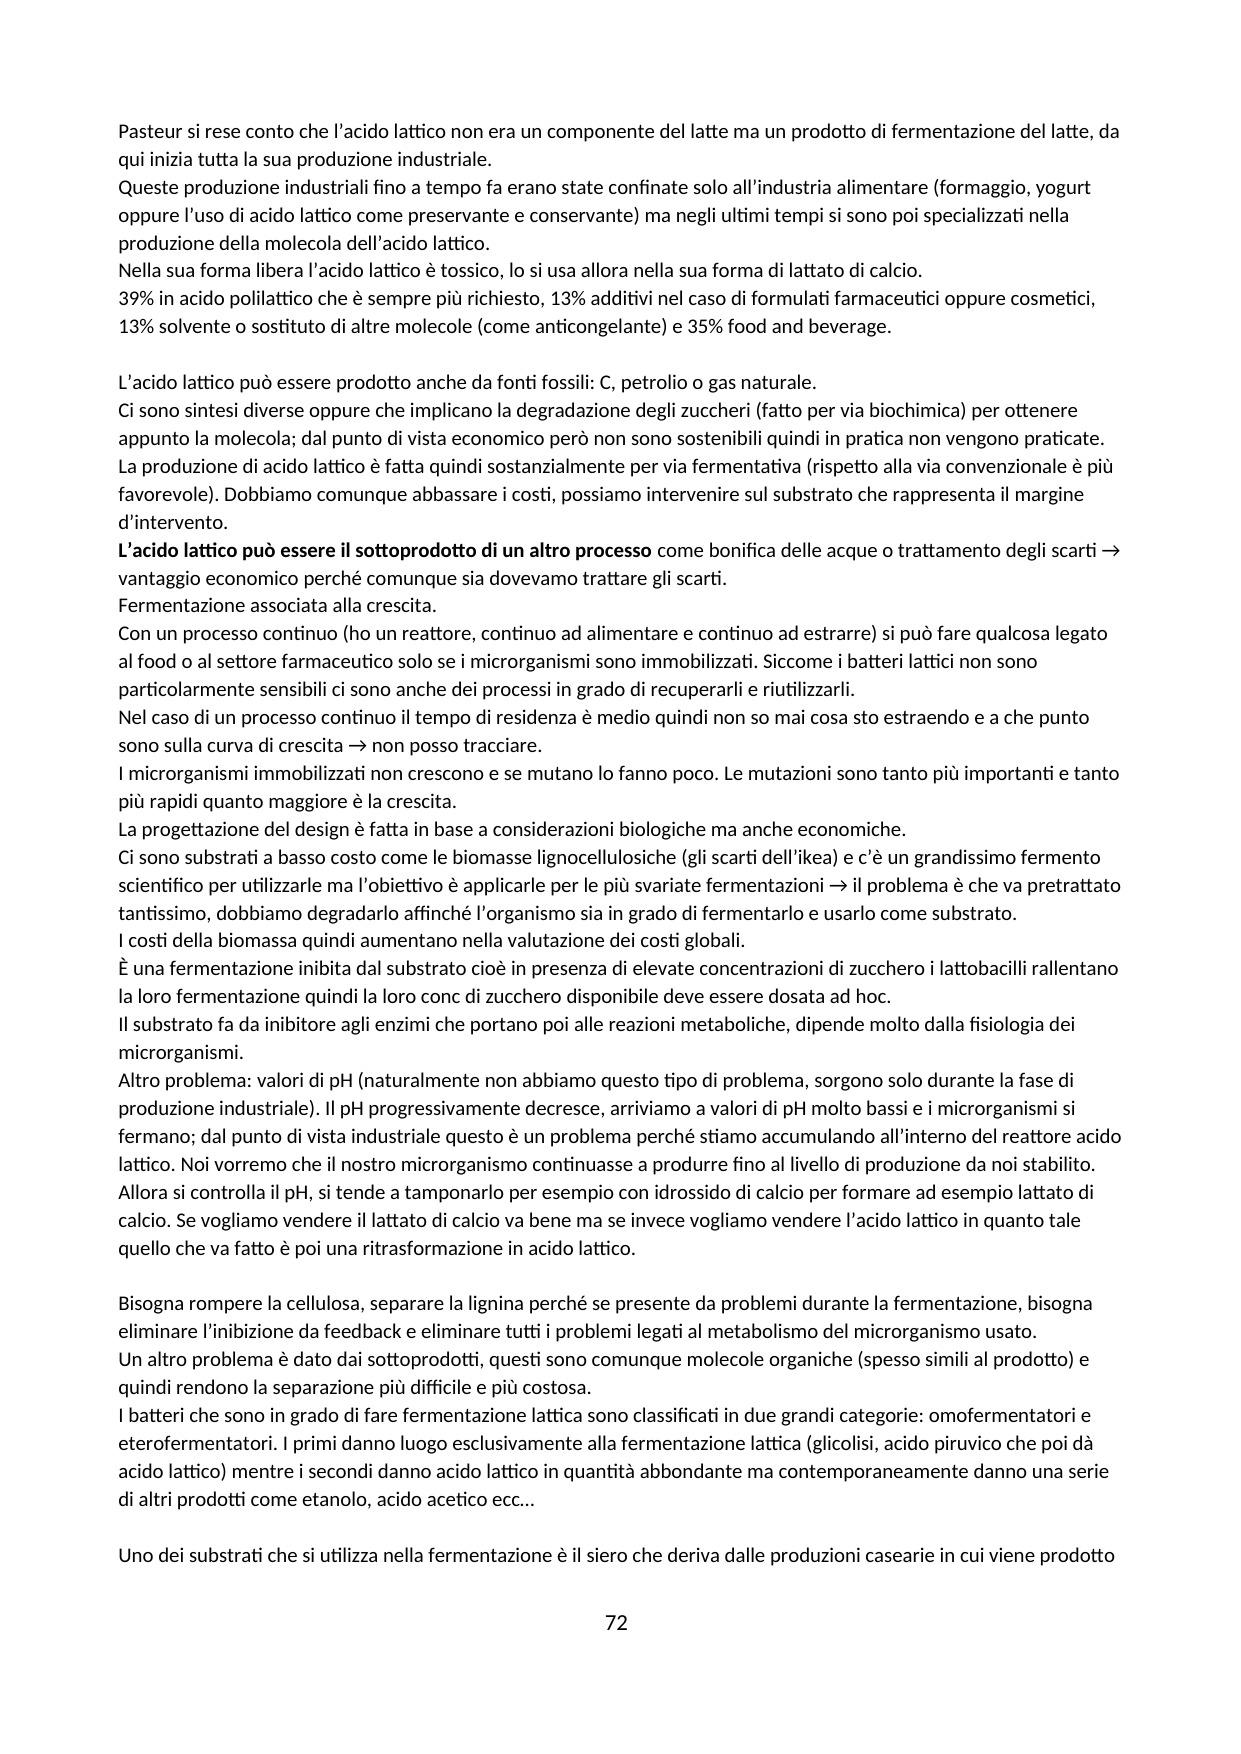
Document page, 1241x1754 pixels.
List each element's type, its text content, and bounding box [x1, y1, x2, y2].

text Un altro problema è dato dai sottoprodotti, questi sono comunque molecole organiche (spesso simili al prodotto) e quindi rendono la separazione più difficile e più costosa. I batteri che sono in grado di fare fermentazione lattica sono classificati in due grandi categorie: omofermentatori e eterofermentatori. I primi danno luogo esclusivamente alla fermentazione lattica (glicolisi, acido piruvico che poi dà acido lattico) mentre i secondi danno acido lattico in quantità abbondante ma contemporaneamente danno una serie di altri prodotti come etanolo, acido acetico ecc… Uno dei substrati che si utilizza nella fermentazione è il siero che deriva dalle produzioni casearie in cui viene prodotto [118, 1346, 1124, 1567]
text Pasteur si rese conto che l’acido lattico non era un componente del latte ma un prodotto di fermentazione del latte, da qui inizia tutta la sua produzione industriale. Queste produzione industriali fino a tempo fa erano state confinate solo all’industria alimentare (formaggio, yogurt oppure l’uso di acido lattico come preservante e conservante) ma negli ultimi tempi si sono poi specializzati nella produzione della molecola dell’acido lattico. Nella sua forma libera l’acido lattico è tossico, lo si usa allora nella sua forma di lattato di calcio. 39% in acido polilattico che è sempre più richiesto, 13% additivi nel caso di formulati farmaceutici oppure cosmetici, 13% solvente o sostituto di altre molecole (come anticongelante) e 35% food and beverage. L’acido lattico può essere prodotto anche da fonti fossili: C, petrolio o gas naturale. Ci sono sintesi diverse oppure che implicano la degradazione degli zuccheri (fatto per via biochimica) per ottenere appunto la molecola; dal punto di vista economico però non sono sostenibili quindi in pratica non vengono praticate. La produzione di acido lattico è fatta quindi sostanzialmente per via fermentativa (rispetto alla via convenzionale è più favorevole). Dobbiamo comunque abbassare i costi, possiamo intervenire sul substrato che rappresenta il margine d’intervento. L’acido lattico può essere il sottoprodotto di un altro processo come bonifica delle acque o trattamento degli scarti → vantaggio economico perché comunque sia dovevamo trattare gli scarti. Fermentazione associata alla crescita. Con un processo continuo (ho un reattore, continuo ad alimentare e continuo ad estrarre) si può fare qualcosa legato al food o al settore farmaceutico solo se i microrganismi sono immobilizzati. Siccome i batteri lattici non sono particolarmente sensibili ci sono anche dei processi in grado di recuperarli e riutilizzarli. Nel caso di un processo continuo il tempo di residenza è medio quindi non so mai cosa sto estraendo e a che punto sono sulla curva di crescita → non posso tracciare. I microrganismi immobilizzati non crescono e se mutano lo fanno poco. Le mutazioni sono tanto più importanti e tanto più rapidi quanto maggiore è la crescita. La progettazione del design è fatta in base a considerazioni biologiche ma anche economiche. Ci sono substrati a basso costo come le biomasse lignocellulosiche (gli scarti dell’ikea) e c’è un grandissimo fermento scientifico per utilizzarle ma l’obiettivo è applicarle per le più svariate fermentazioni → il problema è che va pretrattato tantissimo, dobbiamo degradarlo affinché l’organismo sia in grado di fermentarlo e usarlo come substrato. I costi della biomassa quindi aumentano nella valutazione dei costi globali. È una fermentazione inibita dal substrato cioè in presenza di elevate concentrazioni di zucchero i lattobacilli rallentano la loro fermentazione quindi la loro conc di zucchero disponibile deve essere dosata ad hoc. Il substrato fa da inibitore agli enzimi che portano poi alle reazioni metaboliche, dipende molto dalla fisiologia dei microrganismi. Altro problema: valori di pH (naturalmente non abbiamo questo tipo di problema, sorgono solo durante la fase di produzione industriale). Il pH progressivamente decresce, arriviamo a valori di pH molto bassi e i microrganismi si fermano; dal punto di vista industriale questo è un problema perché stiamo accumulando all’interno del reattore acido lattico. Noi vorremo che il nostro microrganismo continuasse a produrre fino al livello di produzione da noi stabilito. Allora si controlla il pH, si tende a tamponarlo per esempio con idrossido di calcio per formare ad esempio lattato di calcio. Se vogliamo vendere il lattato di calcio va bene ma se invece vogliamo vendere l’acido lattico in quanto tale quello che va fatto è poi una ritrasformazione in acido lattico. Bisogna rompere la cellulosa, separare la lignina perché se presente da problemi durante la fermentazione, bisogna eliminare l’inibizione da feedback e eliminare tutti i problemi legati al metabolismo del microrganismo usato. [118, 118, 1124, 1344]
